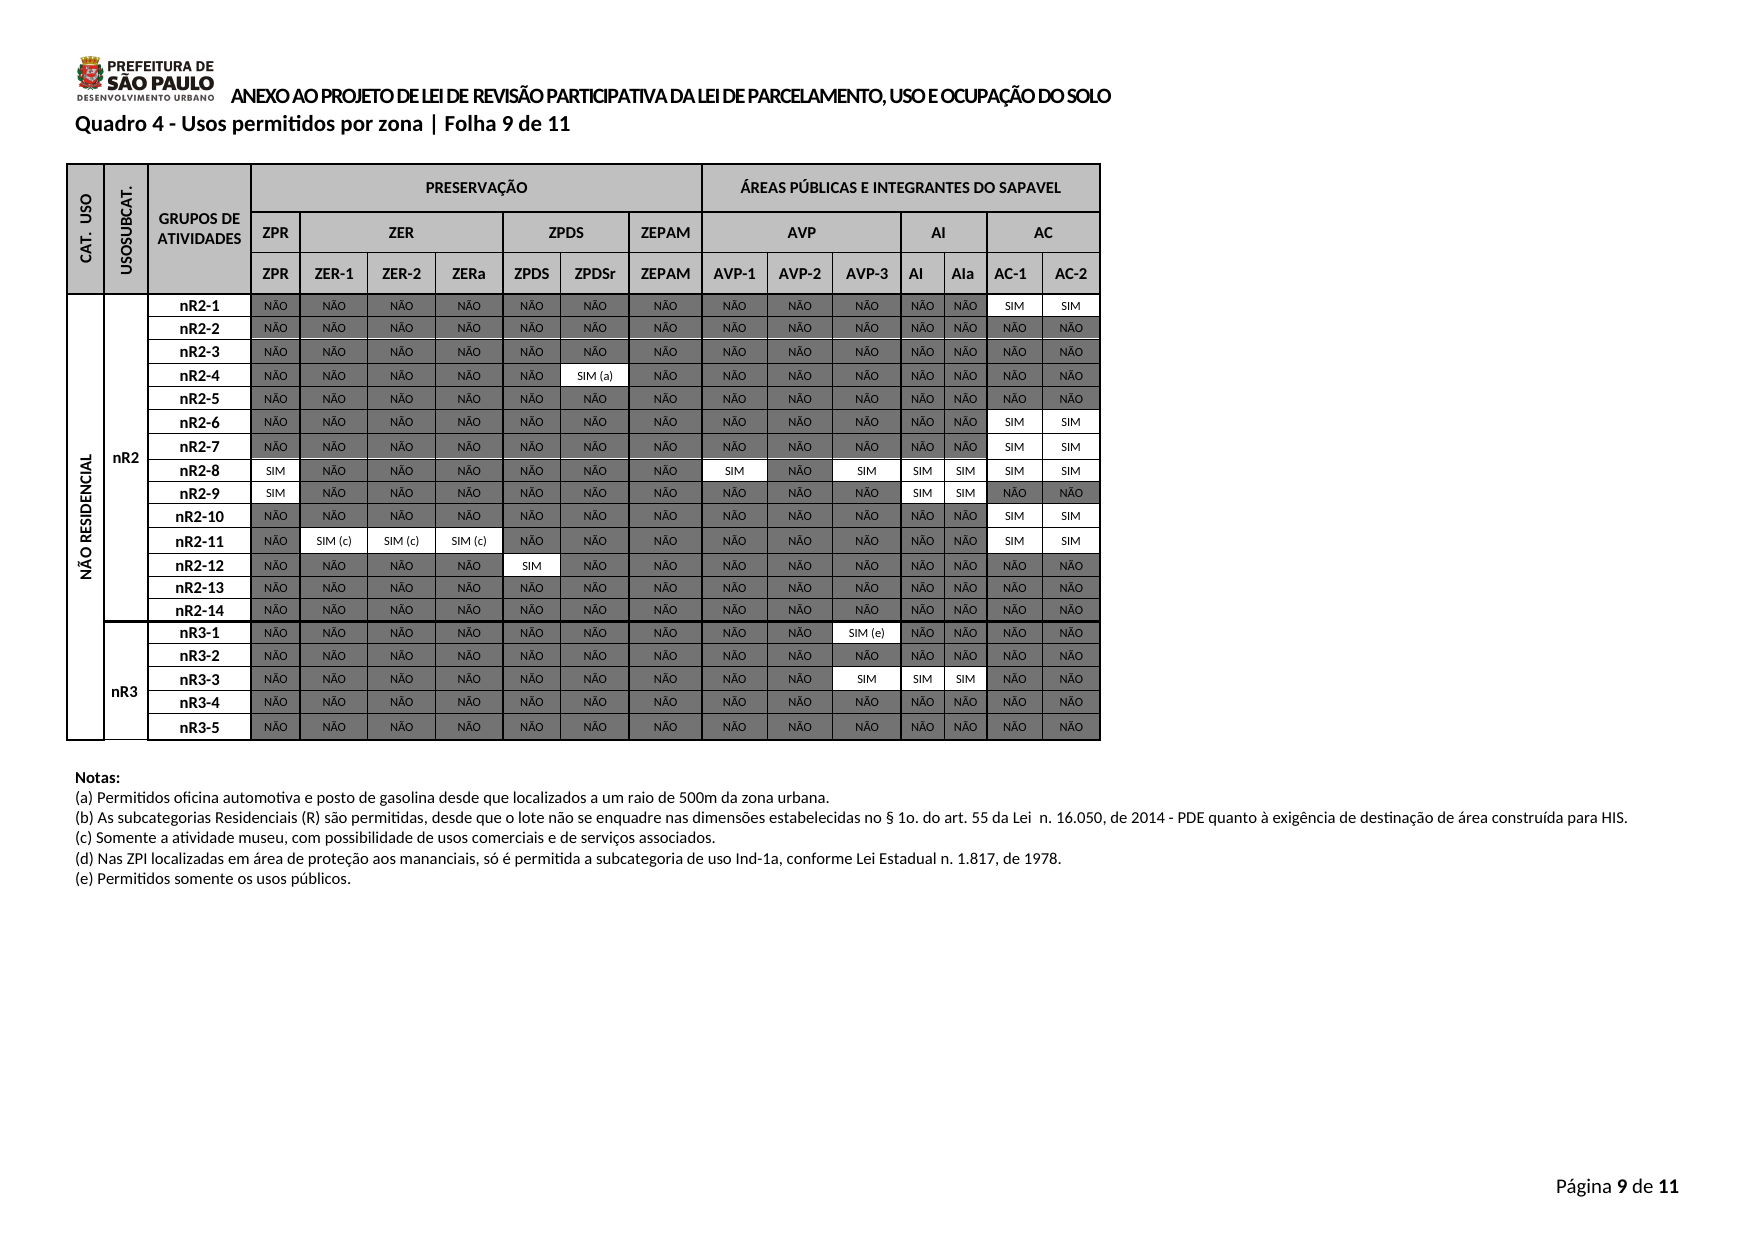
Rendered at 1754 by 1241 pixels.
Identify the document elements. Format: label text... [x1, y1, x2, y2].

table_cell NÃO [1043, 482, 1099, 503]
table_cell NÃO [301, 364, 367, 386]
table_cell AC [988, 213, 1099, 252]
table_cell NÃO [630, 554, 701, 576]
table_cell NÃO [301, 460, 367, 481]
table_cell NÃO [561, 295, 628, 316]
table_cell SIM [1043, 504, 1099, 527]
table_cell NÃO [630, 460, 701, 481]
table_cell NÃO [703, 364, 767, 386]
table_cell NÃO [368, 691, 435, 713]
table_cell NÃO [945, 387, 986, 409]
table_cell NÃO [561, 623, 628, 643]
table_cell SIM [833, 667, 900, 690]
table_cell AVP [703, 213, 900, 252]
table_cell NÃO [630, 623, 701, 643]
table_cell NÃO [504, 714, 560, 739]
table_cell NÃO [561, 317, 628, 338]
table_cell NÃO [945, 577, 986, 598]
table_cell NÃO [945, 623, 986, 643]
table_cell NÃO [504, 623, 560, 643]
table_cell NÃO [1043, 317, 1099, 338]
table_cell NÃO [945, 410, 986, 433]
table_cell NÃO [436, 691, 502, 713]
table_cell NÃO [703, 317, 767, 338]
table_cell nR2-5 [149, 387, 250, 409]
table_cell NÃO [436, 482, 502, 503]
table_cell NÃO [630, 691, 701, 713]
table_cell ZEPAM [630, 253, 701, 293]
table_cell NÃO [768, 317, 832, 338]
table_cell NÃO [301, 504, 367, 527]
table_cell ZPDS [504, 213, 628, 252]
table_cell NÃO [436, 504, 502, 527]
table_cell NÃO [768, 577, 832, 598]
table_cell NÃO [833, 691, 900, 713]
table_cell AI [902, 213, 986, 252]
table_cell nR2-6 [149, 410, 250, 433]
table_cell NÃO [436, 644, 502, 666]
table_cell NÃO [368, 317, 435, 338]
table_cell NÃO [945, 340, 986, 363]
table_cell NÃO [252, 317, 299, 338]
table_cell NÃO [902, 504, 944, 527]
table_cell NÃO [561, 528, 628, 553]
table_cell SIM [252, 460, 299, 481]
table_cell NÃO [630, 364, 701, 386]
table_cell NÃO [1043, 387, 1099, 409]
table_cell NÃO [902, 714, 944, 739]
table_cell NÃO [252, 340, 299, 363]
table_cell NÃO [561, 599, 628, 620]
table_cell SIM [1043, 410, 1099, 433]
table_cell NÃO [902, 623, 944, 643]
table_cell NÃO [252, 599, 299, 620]
table_cell nR3-3 [149, 667, 250, 690]
table_cell NÃO [368, 577, 435, 598]
table_cell NÃO [768, 554, 832, 576]
table_cell SIM [902, 460, 944, 481]
table_cell NÃO [703, 623, 767, 643]
table_cell NÃO [1043, 577, 1099, 598]
table_cell NÃO [301, 644, 367, 666]
table_cell ZER-2 [368, 253, 435, 293]
table_cell ZPR [252, 213, 299, 252]
table_cell NÃO [368, 644, 435, 666]
table_cell NÃO [561, 644, 628, 666]
table_cell NÃO [630, 714, 701, 739]
table_cell NÃO [301, 623, 367, 643]
table_cell SIM [945, 482, 986, 503]
table_cell NÃO [833, 387, 900, 409]
table_header GRUPOS DE ATIVIDADES [149, 165, 250, 293]
table_cell AVP-1 [703, 253, 767, 293]
table_cell NÃO [301, 410, 367, 433]
table_cell NÃO [1043, 691, 1099, 713]
table_cell ZPDSr [561, 253, 628, 293]
table_cell NÃO [436, 364, 502, 386]
table_cell ZPR [252, 253, 299, 293]
table_cell NÃO [504, 460, 560, 481]
table_cell NÃO [703, 504, 767, 527]
table_cell NÃO [504, 317, 560, 338]
table_cell NÃO [368, 554, 435, 576]
table_cell NÃO [988, 554, 1042, 576]
table_cell NÃO [252, 644, 299, 666]
table_cell NÃO [252, 295, 299, 316]
table_cell NÃO [703, 482, 767, 503]
table_cell NÃO [561, 554, 628, 576]
table_cell AC-1 [988, 253, 1042, 293]
table_cell NÃO [504, 691, 560, 713]
table_cell NÃO [561, 504, 628, 527]
table_cell NÃO [252, 623, 299, 643]
table_cell NÃO [368, 599, 435, 620]
table_cell NÃO [368, 340, 435, 363]
table_cell NÃO [436, 577, 502, 598]
table_cell SIM (a) [561, 364, 628, 386]
table_cell NÃO [561, 340, 628, 363]
table_cell NÃO [768, 387, 832, 409]
table_header CAT. USO [68, 165, 103, 293]
table_cell ZPDS [504, 253, 560, 293]
table_cell nR3-2 [149, 644, 250, 666]
table_cell NÃO [1043, 667, 1099, 690]
table_cell nR2-11 [149, 528, 250, 553]
table_cell NÃO [252, 667, 299, 690]
table_cell NÃO [252, 387, 299, 409]
table_cell NÃO [833, 317, 900, 338]
table_cell SIM [945, 460, 986, 481]
table_cell NÃO [703, 599, 767, 620]
table_cell NÃO [945, 528, 986, 553]
table_cell SIM [902, 482, 944, 503]
table_cell NÃO [436, 340, 502, 363]
table_cell NÃO [301, 340, 367, 363]
table_cell NÃO [368, 714, 435, 739]
table_cell NÃO [368, 667, 435, 690]
table_cell NÃO [902, 599, 944, 620]
table_cell SIM [902, 667, 944, 690]
table_cell NÃO [902, 317, 944, 338]
table_cell NÃO [561, 387, 628, 409]
table_cell NÃO [301, 387, 367, 409]
table_cell NÃO [504, 528, 560, 553]
table_cell AI [902, 253, 944, 293]
table_cell nR2-14 [149, 599, 250, 620]
table_cell NÃO [630, 482, 701, 503]
table_cell NÃO [630, 644, 701, 666]
table_cell NÃO [703, 434, 767, 458]
table_cell NÃO [988, 317, 1042, 338]
table_cell NÃO [902, 528, 944, 553]
table_cell NÃO [833, 554, 900, 576]
table_cell NÃO [301, 691, 367, 713]
table_cell NÃO [833, 577, 900, 598]
table_cell NÃO [252, 528, 299, 553]
table_cell NÃO [988, 577, 1042, 598]
table_cell NÃO [301, 667, 367, 690]
table_cell NÃO [301, 295, 367, 316]
table_cell nR2-1 [149, 295, 250, 316]
table_cell NÃO [902, 554, 944, 576]
table_cell NÃO [988, 340, 1042, 363]
table_cell NÃO [1043, 554, 1099, 576]
table_cell SIM (c) [368, 528, 435, 553]
table_cell NÃO [945, 714, 986, 739]
table_cell NÃO [768, 623, 832, 643]
table_cell SIM [988, 528, 1042, 553]
table_cell NÃO [902, 691, 944, 713]
table_cell NÃO [833, 714, 900, 739]
table_cell NÃO [833, 295, 900, 316]
table_cell NÃO [561, 410, 628, 433]
table_cell NÃO [436, 317, 502, 338]
table_cell NÃO [504, 577, 560, 598]
table_cell NÃO [436, 599, 502, 620]
table_cell NÃO [833, 364, 900, 386]
table_cell SIM [252, 482, 299, 503]
table_cell NÃO [368, 482, 435, 503]
table_cell NÃO [945, 317, 986, 338]
table_header ÁREAS PÚBLICAS E INTEGRANTES DO SAPAVEL [703, 165, 1099, 211]
table_cell ZEPAM [630, 213, 701, 252]
table_cell NÃO [368, 623, 435, 643]
table_cell NÃO [945, 504, 986, 527]
table_cell NÃO [768, 410, 832, 433]
table_cell nR2-12 [149, 554, 250, 576]
table_cell NÃO [630, 295, 701, 316]
table_cell NÃO [561, 434, 628, 458]
table_cell NÃO [436, 667, 502, 690]
table_cell NÃO [368, 504, 435, 527]
table_cell NÃO [561, 714, 628, 739]
table_cell nR2-2 [149, 317, 250, 338]
table_cell NÃO RESIDENCIAL [68, 295, 103, 739]
table_cell NÃO [252, 554, 299, 576]
table_cell NÃO [768, 482, 832, 503]
text (c) Somente a atividade museu, com possibilidade de usos comerciais e de serviços associados. [75, 828, 1679, 848]
table_cell SIM [703, 460, 767, 481]
table_cell nR2-9 [149, 482, 250, 503]
table_cell NÃO [368, 410, 435, 433]
table_cell SIM [988, 410, 1042, 433]
table_cell NÃO [988, 623, 1042, 643]
table_cell NÃO [301, 599, 367, 620]
table_cell NÃO [703, 667, 767, 690]
table_cell NÃO [988, 387, 1042, 409]
table_cell NÃO [630, 387, 701, 409]
table_cell NÃO [504, 504, 560, 527]
table_cell NÃO [768, 434, 832, 458]
text (e) Permitidos somente os usos públicos. [75, 868, 1679, 889]
table_cell NÃO [252, 364, 299, 386]
table_cell NÃO [504, 387, 560, 409]
table_cell SIM [833, 460, 900, 481]
table_cell NÃO [1043, 340, 1099, 363]
table_cell NÃO [833, 528, 900, 553]
table_cell NÃO [504, 482, 560, 503]
table_cell NÃO [301, 482, 367, 503]
table_cell NÃO [561, 577, 628, 598]
table_cell nR3-1 [149, 623, 250, 643]
text (d) Nas ZPI localizadas em área de proteção aos mananciais, só é permitida a subcategoria de uso Ind-1a, conforme Lei Estadual n. 1.817, de 1978. [75, 848, 1679, 868]
table_cell NÃO [703, 714, 767, 739]
table_cell ZERa [436, 253, 502, 293]
table_cell NÃO [768, 340, 832, 363]
table_cell NÃO [504, 644, 560, 666]
table_cell NÃO [252, 410, 299, 433]
table_cell NÃO [301, 714, 367, 739]
table_cell SIM [988, 434, 1042, 458]
table_cell NÃO [902, 387, 944, 409]
table_cell NÃO [1043, 714, 1099, 739]
table_cell NÃO [252, 691, 299, 713]
table_cell NÃO [902, 577, 944, 598]
table_cell NÃO [902, 364, 944, 386]
table_cell NÃO [504, 667, 560, 690]
text Notas: [75, 767, 1679, 787]
table_cell NÃO [504, 340, 560, 363]
table_cell SIM (c) [436, 528, 502, 553]
table_cell NÃO [1043, 644, 1099, 666]
table_cell NÃO [945, 691, 986, 713]
table_cell NÃO [561, 667, 628, 690]
table_cell NÃO [703, 387, 767, 409]
table_cell NÃO [1043, 623, 1099, 643]
table_cell NÃO [368, 460, 435, 481]
table_cell NÃO [436, 460, 502, 481]
table_cell nR2-13 [149, 577, 250, 598]
text Quadro 4 - Usos permitidos por zona | Folha 9 de 11 [75, 109, 1679, 137]
table_cell NÃO [504, 410, 560, 433]
table_cell NÃO [945, 295, 986, 316]
table_cell NÃO [902, 434, 944, 458]
table_cell NÃO [630, 599, 701, 620]
table_cell SIM [1043, 295, 1099, 316]
table_cell NÃO [833, 482, 900, 503]
table_header PRESERVAÇÃO [252, 165, 701, 211]
table_cell NÃO [368, 364, 435, 386]
table_cell SIM [945, 667, 986, 690]
table_cell NÃO [988, 599, 1042, 620]
table_cell NÃO [630, 410, 701, 433]
table_cell nR2-3 [149, 340, 250, 363]
table_cell SIM [504, 554, 560, 576]
table_cell NÃO [436, 714, 502, 739]
table_cell NÃO [368, 434, 435, 458]
table_cell nR3-5 [149, 714, 250, 739]
table_cell NÃO [504, 599, 560, 620]
table_cell NÃO [833, 644, 900, 666]
table_cell NÃO [768, 667, 832, 690]
table_cell SIM [1043, 460, 1099, 481]
table_cell NÃO [988, 667, 1042, 690]
table_cell NÃO [703, 644, 767, 666]
table_cell NÃO [561, 691, 628, 713]
table_cell NÃO [504, 295, 560, 316]
table_cell SIM (e) [833, 623, 900, 643]
table_cell NÃO [833, 504, 900, 527]
text (a) Permitidos oficina automotiva e posto de gasolina desde que localizados a um raio de 500m da zona urbana. [75, 787, 1679, 807]
table_cell ZER-1 [301, 253, 367, 293]
table_cell NÃO [703, 691, 767, 713]
table_cell NÃO [833, 340, 900, 363]
table_cell nR3-4 [149, 691, 250, 713]
table_cell NÃO [703, 528, 767, 553]
table_cell NÃO [945, 644, 986, 666]
table_cell NÃO [945, 364, 986, 386]
table_cell NÃO [768, 460, 832, 481]
table_cell AC-2 [1043, 253, 1099, 293]
table_cell NÃO [703, 554, 767, 576]
table_cell NÃO [833, 434, 900, 458]
table_cell NÃO [703, 577, 767, 598]
table_cell SIM [1043, 528, 1099, 553]
table_cell NÃO [368, 295, 435, 316]
table_cell AVP-3 [833, 253, 900, 293]
table_cell NÃO [301, 317, 367, 338]
table_cell NÃO [504, 364, 560, 386]
table_cell NÃO [945, 434, 986, 458]
table_cell NÃO [436, 387, 502, 409]
table_cell NÃO [833, 599, 900, 620]
table_cell NÃO [768, 528, 832, 553]
table_cell NÃO [252, 714, 299, 739]
table_cell NÃO [436, 623, 502, 643]
table_cell NÃO [368, 387, 435, 409]
table_cell NÃO [301, 577, 367, 598]
table_cell NÃO [630, 504, 701, 527]
table_cell NÃO [252, 577, 299, 598]
text (b) As subcategorias Residenciais (R) são permitidas, desde que o lote não se enquadre nas dimensões estabelecidas no § 1o. do art. 55 da Lei n. 16.050, de 2014 - PDE quanto à exigência de destinação de área construída para HIS. [75, 807, 1679, 828]
table_cell NÃO [436, 410, 502, 433]
table_cell AIa [945, 253, 986, 293]
table_cell NÃO [252, 434, 299, 458]
table_cell NÃO [561, 482, 628, 503]
table_cell NÃO [768, 364, 832, 386]
table_cell NÃO [630, 434, 701, 458]
table_cell NÃO [630, 340, 701, 363]
table_cell nR2-7 [149, 434, 250, 458]
table_cell SIM [988, 295, 1042, 316]
table_cell NÃO [1043, 599, 1099, 620]
table_cell NÃO [561, 460, 628, 481]
table_cell NÃO [988, 482, 1042, 503]
table_cell NÃO [902, 340, 944, 363]
table_cell NÃO [504, 434, 560, 458]
table_cell NÃO [945, 599, 986, 620]
table_cell NÃO [630, 528, 701, 553]
table_cell NÃO [945, 554, 986, 576]
table_cell NÃO [703, 410, 767, 433]
table_cell NÃO [252, 504, 299, 527]
table_cell NÃO [768, 644, 832, 666]
table_cell NÃO [768, 295, 832, 316]
table_cell NÃO [703, 295, 767, 316]
table_header SUBCAT. USO [105, 165, 147, 293]
table_cell NÃO [833, 410, 900, 433]
table_cell nR2-10 [149, 504, 250, 527]
table_cell NÃO [436, 295, 502, 316]
table_cell SIM [1043, 434, 1099, 458]
table_cell nR2-4 [149, 364, 250, 386]
table_cell NÃO [630, 577, 701, 598]
table_cell NÃO [301, 434, 367, 458]
table_cell NÃO [1043, 364, 1099, 386]
table_cell SIM [988, 504, 1042, 527]
table_cell NÃO [988, 644, 1042, 666]
table_cell NÃO [902, 295, 944, 316]
table_cell NÃO [436, 554, 502, 576]
table_cell SIM [988, 460, 1042, 481]
table_cell NÃO [768, 714, 832, 739]
table_cell AVP-2 [768, 253, 832, 293]
table_cell NÃO [768, 599, 832, 620]
table_cell nR2-8 [149, 460, 250, 481]
table_cell nR2 [105, 295, 147, 620]
table_cell ZER [301, 213, 502, 252]
table_cell NÃO [988, 691, 1042, 713]
table_cell nR3 [105, 623, 147, 739]
table_cell NÃO [902, 410, 944, 433]
table_cell SIM (c) [301, 528, 367, 553]
table_cell NÃO [988, 364, 1042, 386]
table_cell NÃO [630, 667, 701, 690]
table_cell NÃO [988, 714, 1042, 739]
table_cell NÃO [301, 554, 367, 576]
table_cell NÃO [768, 691, 832, 713]
table_cell NÃO [902, 644, 944, 666]
table_cell NÃO [436, 434, 502, 458]
table_cell NÃO [703, 340, 767, 363]
table_cell NÃO [768, 504, 832, 527]
table_cell NÃO [630, 317, 701, 338]
